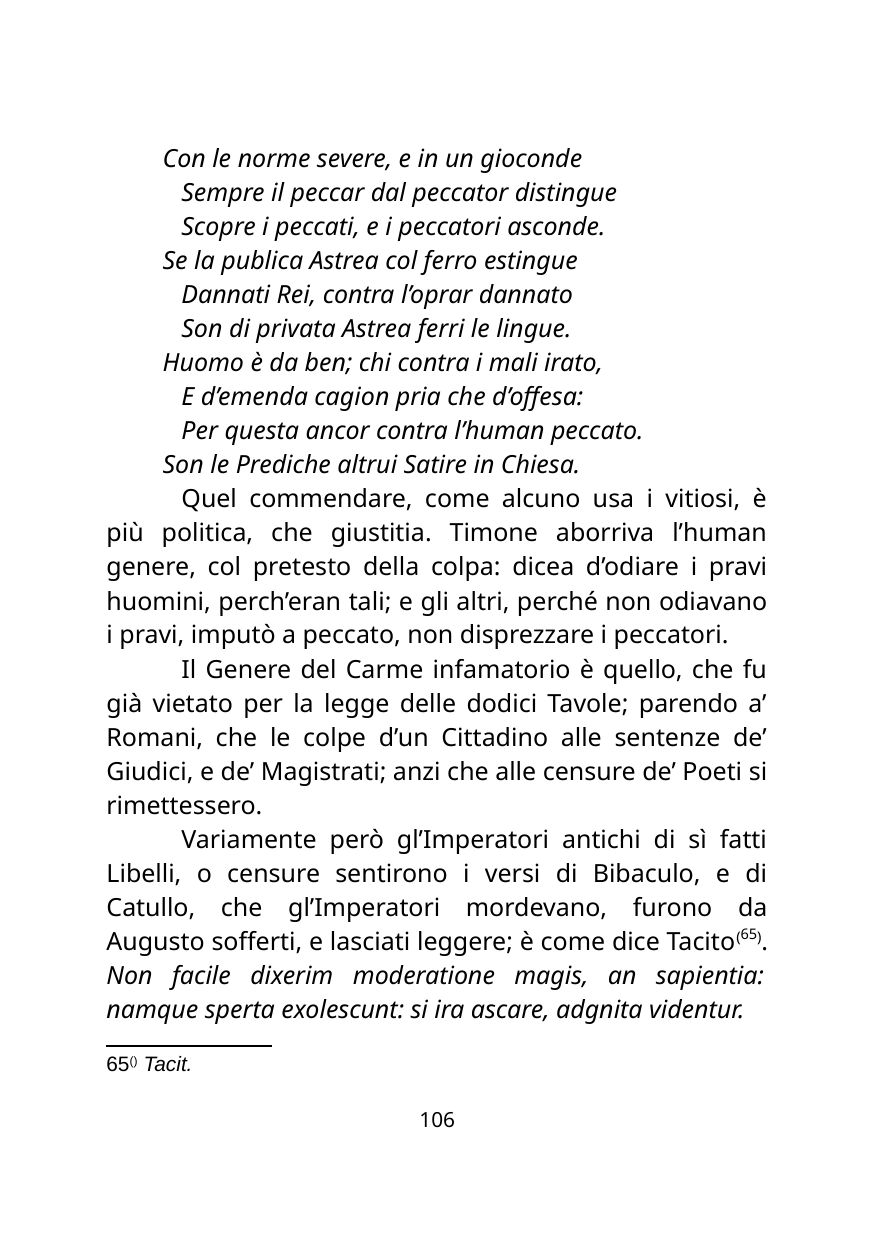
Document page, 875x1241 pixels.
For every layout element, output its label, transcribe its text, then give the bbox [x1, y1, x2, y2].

text E d’emenda cagion pria che d’offesa: [106, 379, 768, 413]
text Dannati Rei, contra l’oprar dannato [106, 277, 768, 311]
subtitle Huomo è da ben; chi contra i mali irato, [162, 345, 768, 379]
text Sempre il peccar dal peccator distingue [106, 174, 768, 208]
subtitle Se la publica Astrea col ferro estingue [162, 242, 768, 277]
subtitle Con le norme severe, e in un gioconde [162, 140, 768, 174]
text Son di privata Astrea ferri le lingue. [106, 311, 768, 345]
text Per questa ancor contra l’human peccato. [106, 413, 768, 447]
subtitle Son le Prediche altrui Satire in Chiesa. [162, 447, 768, 481]
text Variamente però gl’Imperatori antichi di sì fatti Libelli, o censure sentirono i versi di Bibaculo, e di Catullo, che gl’Imperatori mordevano, furono da Augusto sofferti, e lasciati leggere; è come dice Tacito(). Non facile dixerim moderatione magis, an sapientia: namque sperta exolescunt: si ira ascare, adgnita videntur. [106, 822, 768, 1026]
text Il Genere del Carme infamatorio è quello, che fu già vietato per la legge delle dodici Tavole; parendo a’ Romani, che le colpe d’un Cittadino alle sentenze de’ Giudici, e de’ Magistrati; anzi che alle censure de’ Poeti si rimettessero. [106, 651, 768, 822]
text () Tacit. [106, 1052, 768, 1076]
text Quel commendare, come alcuno usa i vitiosi, è più politica, che giustitia. Timone aborriva l’human genere, col pretesto della colpa: dicea d’odiare i pravi huomini, perch’eran tali; e gli altri, perché non odiavano i pravi, imputò a peccato, non disprezzare i peccatori. [106, 481, 768, 651]
text Scopre i peccati, e i peccatori asconde. [106, 208, 768, 242]
